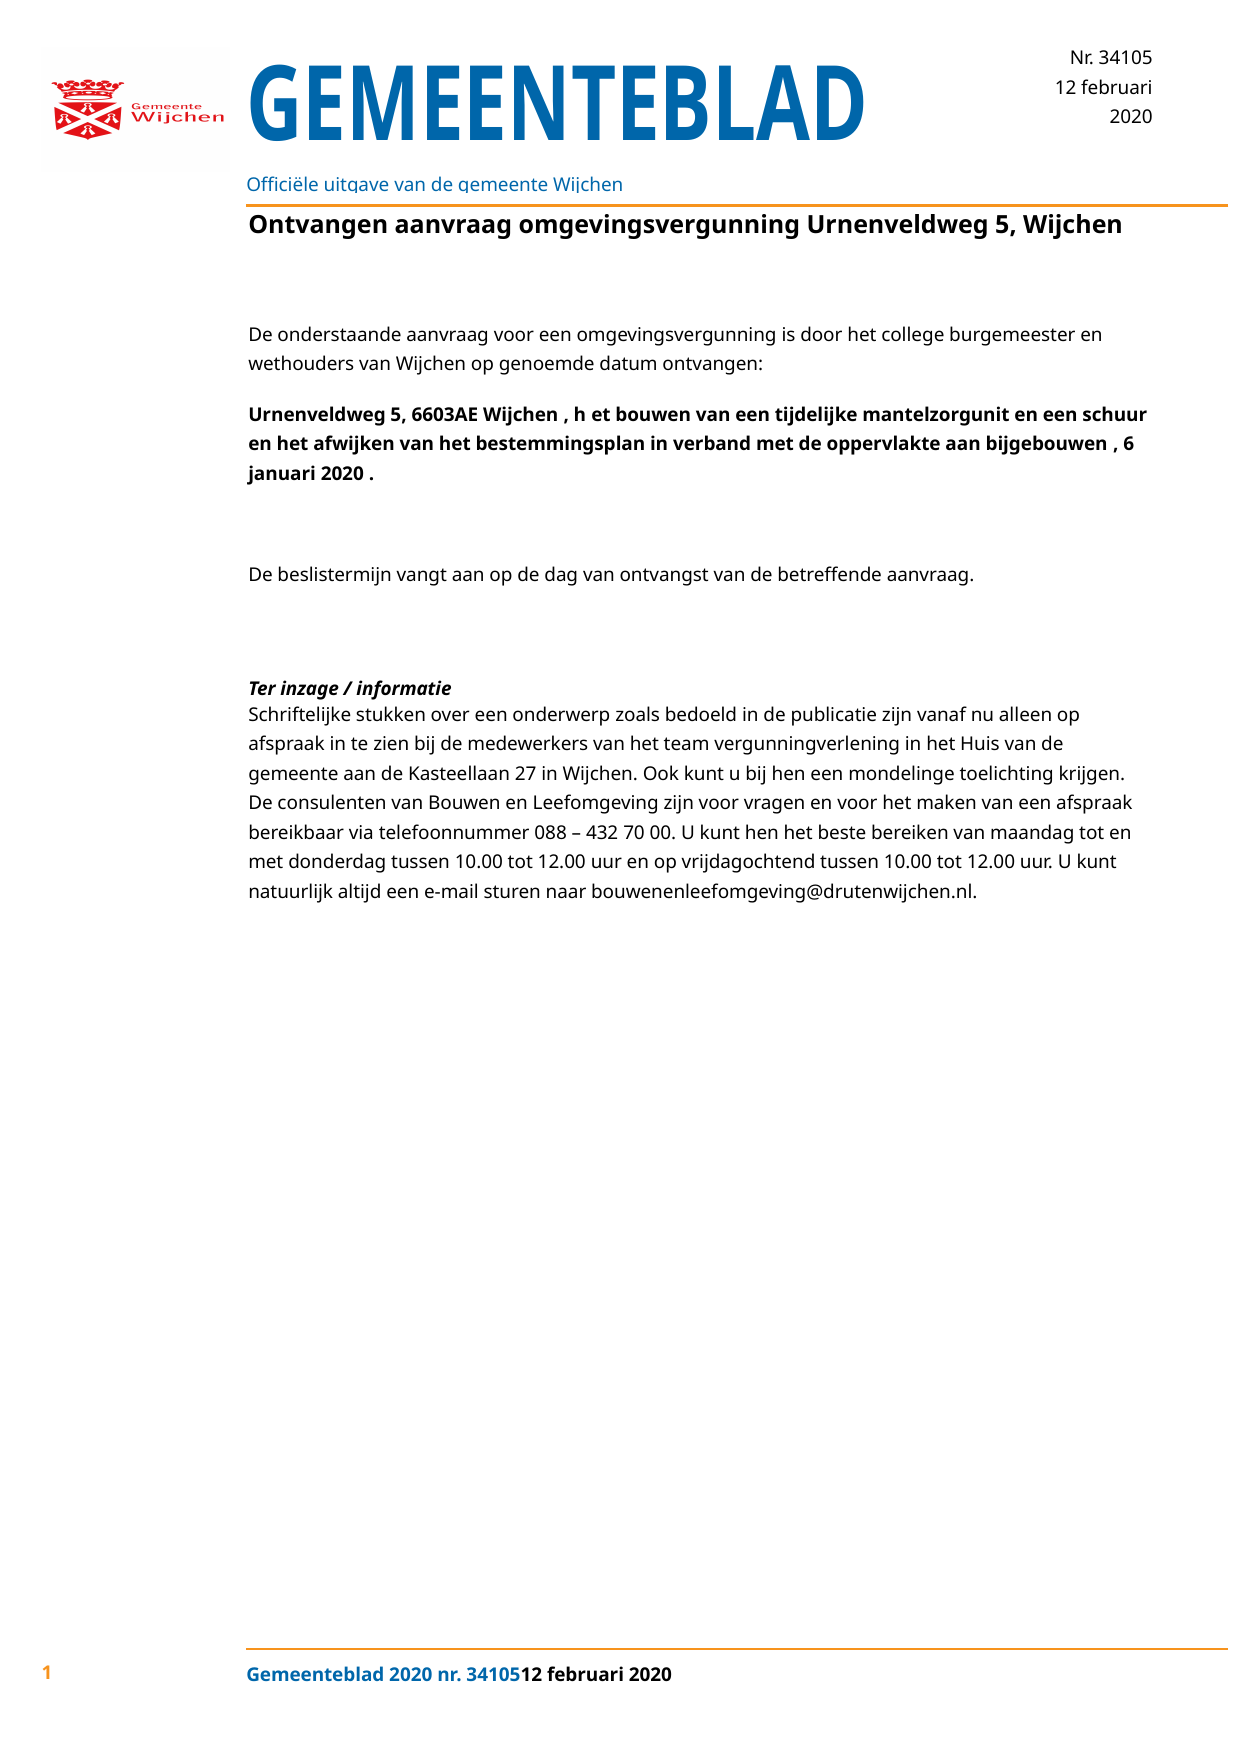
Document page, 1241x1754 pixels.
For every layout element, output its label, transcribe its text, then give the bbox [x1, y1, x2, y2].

text De onderstaande aanvraag voor een omgevingsvergunning is door het college burgemeester en wethouders van Wijchen op genoemde datum ontvangen: [248, 321, 1152, 376]
text Schriftelijke stukken over een onderwerp zoals bedoeld in de publicatie zijn vanaf nu alleen op afspraak in te zien bij de medewerkers van het team vergunningverlening in het Huis van de gemeente aan de Kasteellaan 27 in Wijchen. Ook kunt u bij hen een mondelinge toelichting krijgen. De consulenten van Bouwen en Leefomgeving zijn voor vragen en voor het maken van een afspraak bereikbaar via telefoonnummer 088 – 432 70 00. U kunt hen het beste bereiken van maandag tot en met donderdag tussen 10.00 tot 12.00 uur en op vrijdagochtend tussen 10.00 tot 12.00 uur. U kunt natuurlijk altijd een e-mail sturen naar bouwenenleefomgeving@drutenwijchen.nl. [248, 701, 1152, 904]
text Urnenveldweg 5, 6603AE Wijchen , h et bouwen van een tijdelijke mantelzorgunit en een schuur en het afwijken van het bestemmingsplan in verband met de oppervlakte aan bijgebouwen , 6 januari 2020 . [248, 401, 1152, 486]
text Ontvangen aanvraag omgevingsvergunning Urnenveldweg 5, Wijchen [248, 207, 1152, 241]
text Ter inzage / informatie [248, 675, 1152, 701]
text De beslistermijn vangt aan op de dag van ontvangst van de betreffende aanvraag. [248, 561, 1152, 586]
picture [41, 47, 231, 172]
